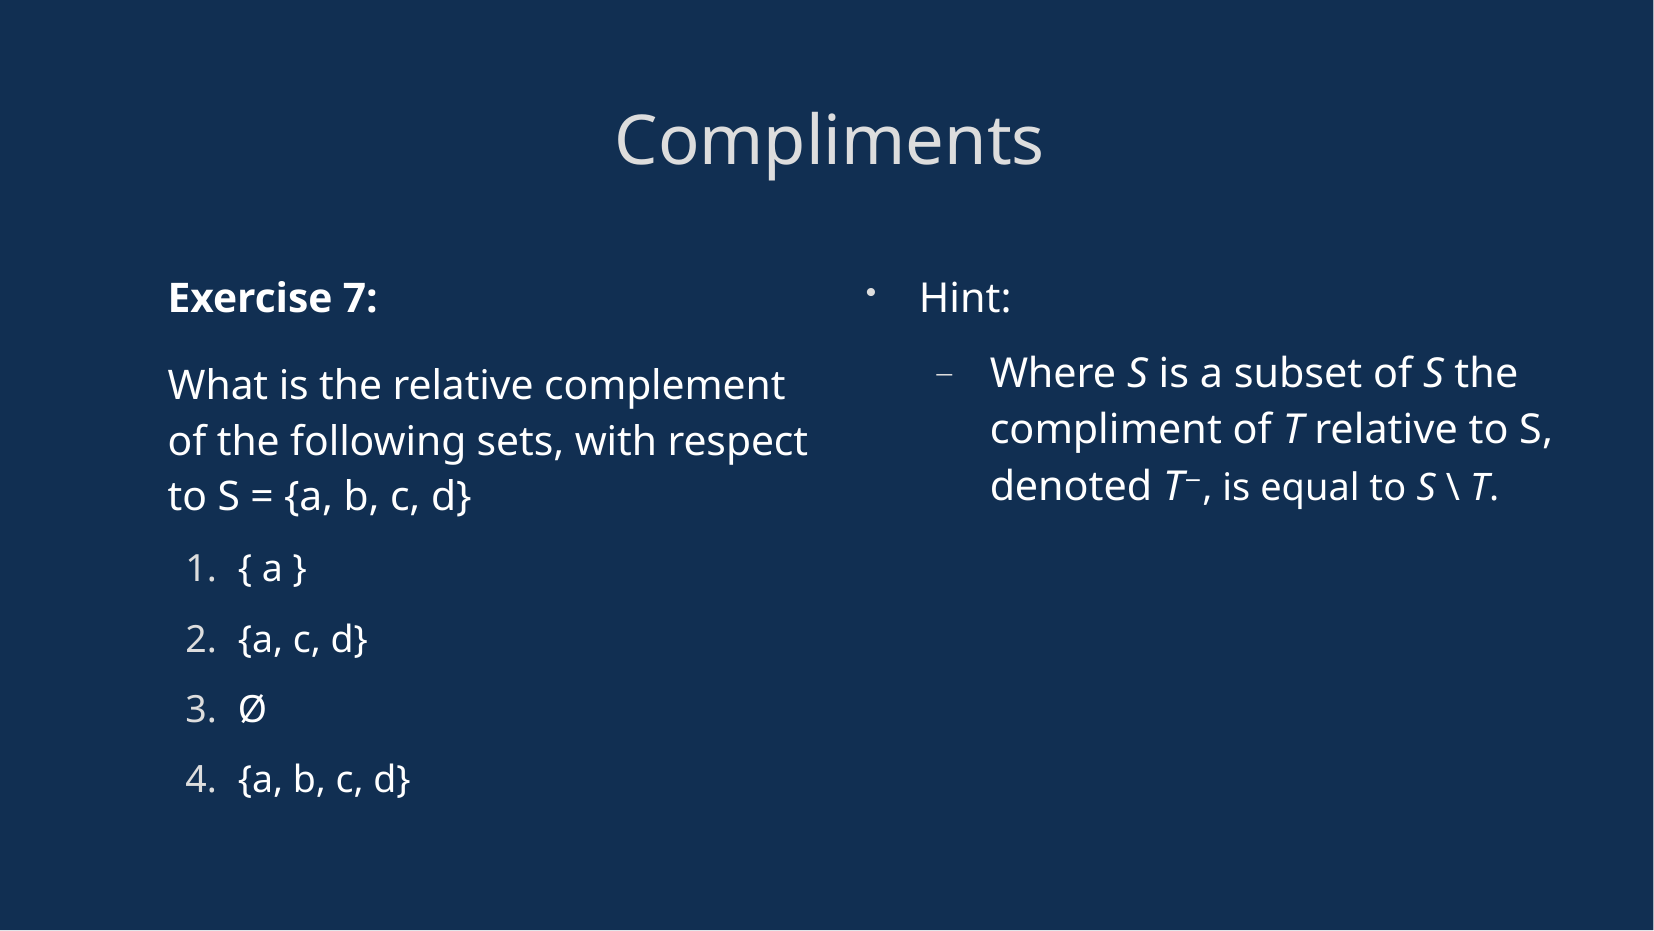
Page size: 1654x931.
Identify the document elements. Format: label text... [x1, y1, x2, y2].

list Hint: Where S is a subset of S the compliment of T relative to S, denoted T−, is equal to S \ T. [848, 268, 1563, 806]
title Compliments [97, 56, 1563, 220]
list Exercise 7: What is the relative complement of the following sets, with respect to S = {a, b, c, d} { a } {a, c, d} Ø {a, b, c, d} [97, 268, 813, 806]
